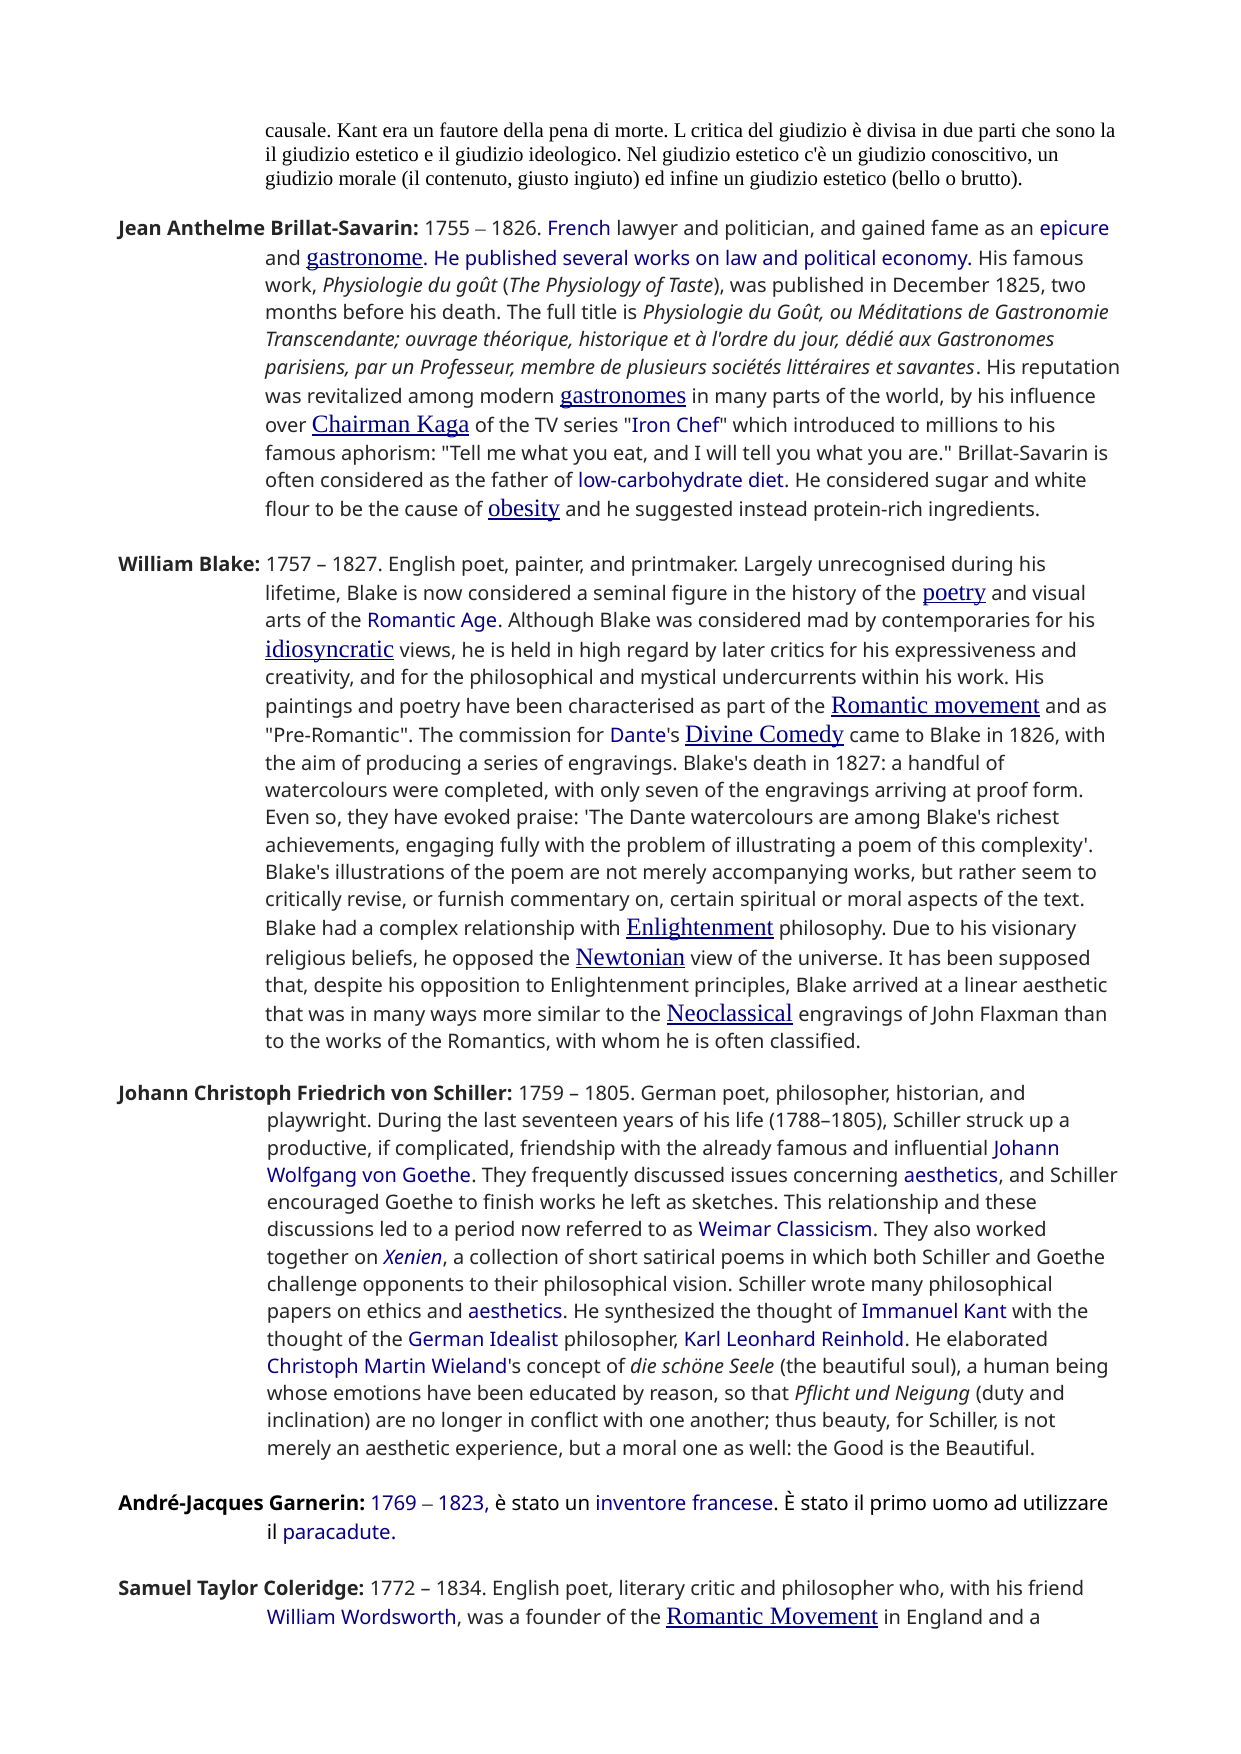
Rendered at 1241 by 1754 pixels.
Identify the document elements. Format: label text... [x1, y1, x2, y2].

text Johann Christoph Friedrich von Schiller: 1759 – 1805. German poet, philosopher, historian, and playwright. During the last seventeen years of his life (1788–1805), Schiller struck up a productive, if complicated, friendship with the already famous and influential Johann Wolfgang von Goethe. They frequently discussed issues concerning aesthetics, and Schiller encouraged Goethe to finish works he left as sketches. This relationship and these discussions led to a period now referred to as Weimar Classicism. They also worked together on Xenien, a collection of short satirical poems in which both Schiller and Goethe challenge opponents to their philosophical vision. Schiller wrote many philosophical papers on ethics and aesthetics. He synthesized the thought of Immanuel Kant with the thought of the German Idealist philosopher, Karl Leonhard Reinhold. He elaborated Christoph Martin Wieland's concept of die schöne Seele (the beautiful soul), a human being whose emotions have been educated by reason, so that Pflicht und Neigung (duty and inclination) are no longer in conflict with one another; thus beauty, for Schiller, is not merely an aesthetic experience, but a moral one as well: the Good is the Beautiful. [118, 1079, 1122, 1461]
text Samuel Taylor Coleridge: 1772 – 1834. English poet, literary critic and philosopher who, with his friend William Wordsworth, was a founder of the Romantic Movement in England and a [118, 1574, 1122, 1631]
text André-Jacques Garnerin: 1769 – 1823, è stato un inventore francese. È stato il primo uomo ad utilizzare il paracadute. [118, 1488, 1122, 1545]
text William Blake: 1757 – 1827. English poet, painter, and printmaker. Largely unrecognised during his lifetime, Blake is now considered a seminal figure in the history of the poetry and visual arts of the Romantic Age. Although Blake was considered mad by contemporaries for his idiosyncratic views, he is held in high regard by later critics for his expressiveness and creativity, and for the philosophical and mystical undercurrents within his work. His paintings and poetry have been characterised as part of the Romantic movement and as "Pre-Romantic". The commission for Dante's Divine Comedy came to Blake in 1826, with the aim of producing a series of engravings. Blake's death in 1827: a handful of watercolours were completed, with only seven of the engravings arriving at proof form. Even so, they have evoked praise: 'The Dante watercolours are among Blake's richest achievements, engaging fully with the problem of illustrating a poem of this complexity'. Blake's illustrations of the poem are not merely accompanying works, but rather seem to critically revise, or furnish commentary on, certain spiritual or moral aspects of the text. Blake had a complex relationship with Enlightenment philosophy. Due to his visionary religious beliefs, he opposed the Newtonian view of the universe. It has been supposed that, despite his opposition to Enlightenment principles, Blake arrived at a linear aesthetic that was in many ways more similar to the Neoclassical engravings of John Flaxman than to the works of the Romantics, with whom he is often classified. [118, 550, 1122, 1055]
text Jean Anthelme Brillat-Savarin: 1755 – 1826. French lawyer and politician, and gained fame as an epicure and gastronome. He published several works on law and political economy. His famous work, Physiologie du goût (The Physiology of Taste), was published in December 1825, two months before his death. The full title is Physiologie du Goût, ou Méditations de Gastronomie Transcendante; ouvrage théorique, historique et à l'ordre du jour, dédié aux Gastronomes parisiens, par un Professeur, membre de plusieurs sociétés littéraires et savantes. His reputation was revitalized among modern gastronomes in many parts of the world, by his influence over Chairman Kaga of the TV series "Iron Chef" which introduced to millions to his famous aphorism: "Tell me what you eat, and I will tell you what you are." Brillat-Savarin is often considered as the father of low-carbohydrate diet. He considered sugar and white flour to be the cause of obesity and he suggested instead protein-rich ingredients. [118, 214, 1122, 522]
text causale. Kant era un fautore della pena di morte. L critica del giudizio è divisa in due parti che sono la il giudizio estetico e il giudizio ideologico. Nel giudizio estetico c'è un giudizio conoscitivo, un giudizio morale (il contenuto, giusto ingiuto) ed infine un giudizio estetico (bello o brutto). [118, 118, 1122, 190]
